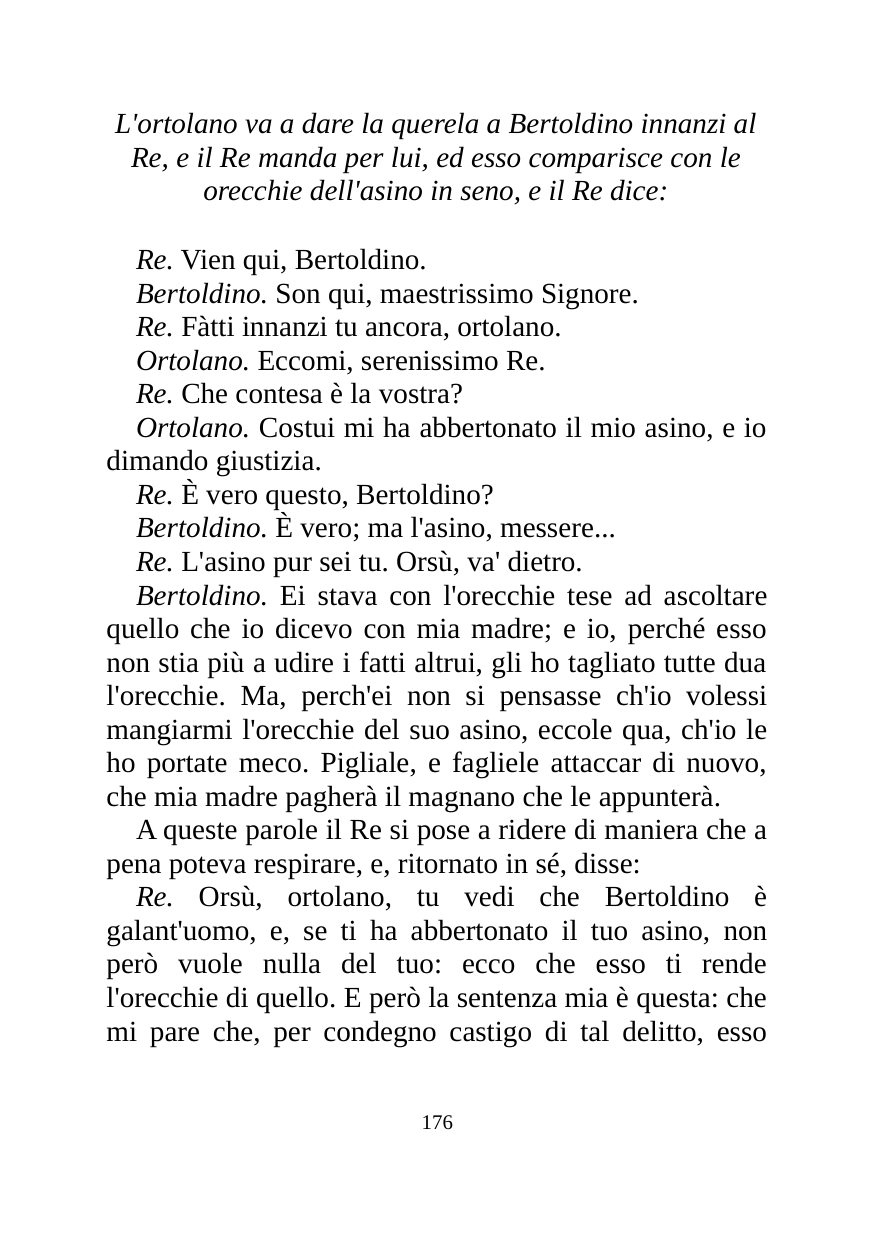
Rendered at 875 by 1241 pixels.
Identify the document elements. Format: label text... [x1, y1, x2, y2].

text Re. Che contesa è la vostra? [106, 376, 768, 410]
text A queste parole il Re si pose a ridere di maniera che a pena poteva respirare, e, ritornato in sé, disse: [106, 812, 768, 879]
text Bertoldino. Son qui, maestrissimo Signore. [106, 276, 768, 309]
text Bertoldino. Ei stava con l'orecchie tese ad ascoltare quello che io dicevo con mia madre; e io, perché esso non stia più a udire i fatti altrui, gli ho tagliato tutte dua l'orecchie. Ma, perch'ei non si pensasse ch'io volessi mangiarmi l'orecchie del suo asino, eccole qua, ch'io le ho portate meco. Pigliale, e fagliele attaccar di nuovo, che mia madre pagherà il magnano che le appunterà. [106, 578, 768, 812]
text Re. Fàtti innanzi tu ancora, ortolano. [106, 309, 768, 343]
text Bertoldino. È vero; ma l'asino, messere... [106, 511, 768, 544]
text Ortolano. Costui mi ha abbertonato il mio asino, e io dimando giustizia. [106, 410, 768, 477]
text Re. È vero questo, Bertoldino? [106, 477, 768, 511]
text Re. L'asino pur sei tu. Orsù, va' dietro. [106, 544, 768, 578]
subtitle L'ortolano va a dare la querela a Bertoldino innanzi al Re, e il Re manda per lui, ed esso comparisce con le orecchie dell'asino in seno, e il Re dice: [106, 106, 768, 207]
text Re. Orsù, ortolano, tu vedi che Bertoldino è galant'uomo, e, se ti ha abbertonato il tuo asino, non però vuole nulla del tuo: ecco che esso ti rende l'orecchie di quello. E però la sentenza mia è questa: che mi pare che, per condegno castigo di tal delitto, esso [106, 879, 768, 1047]
text Ortolano. Eccomi, serenissimo Re. [106, 343, 768, 376]
text Re. Vien qui, Bertoldino. [106, 242, 768, 276]
